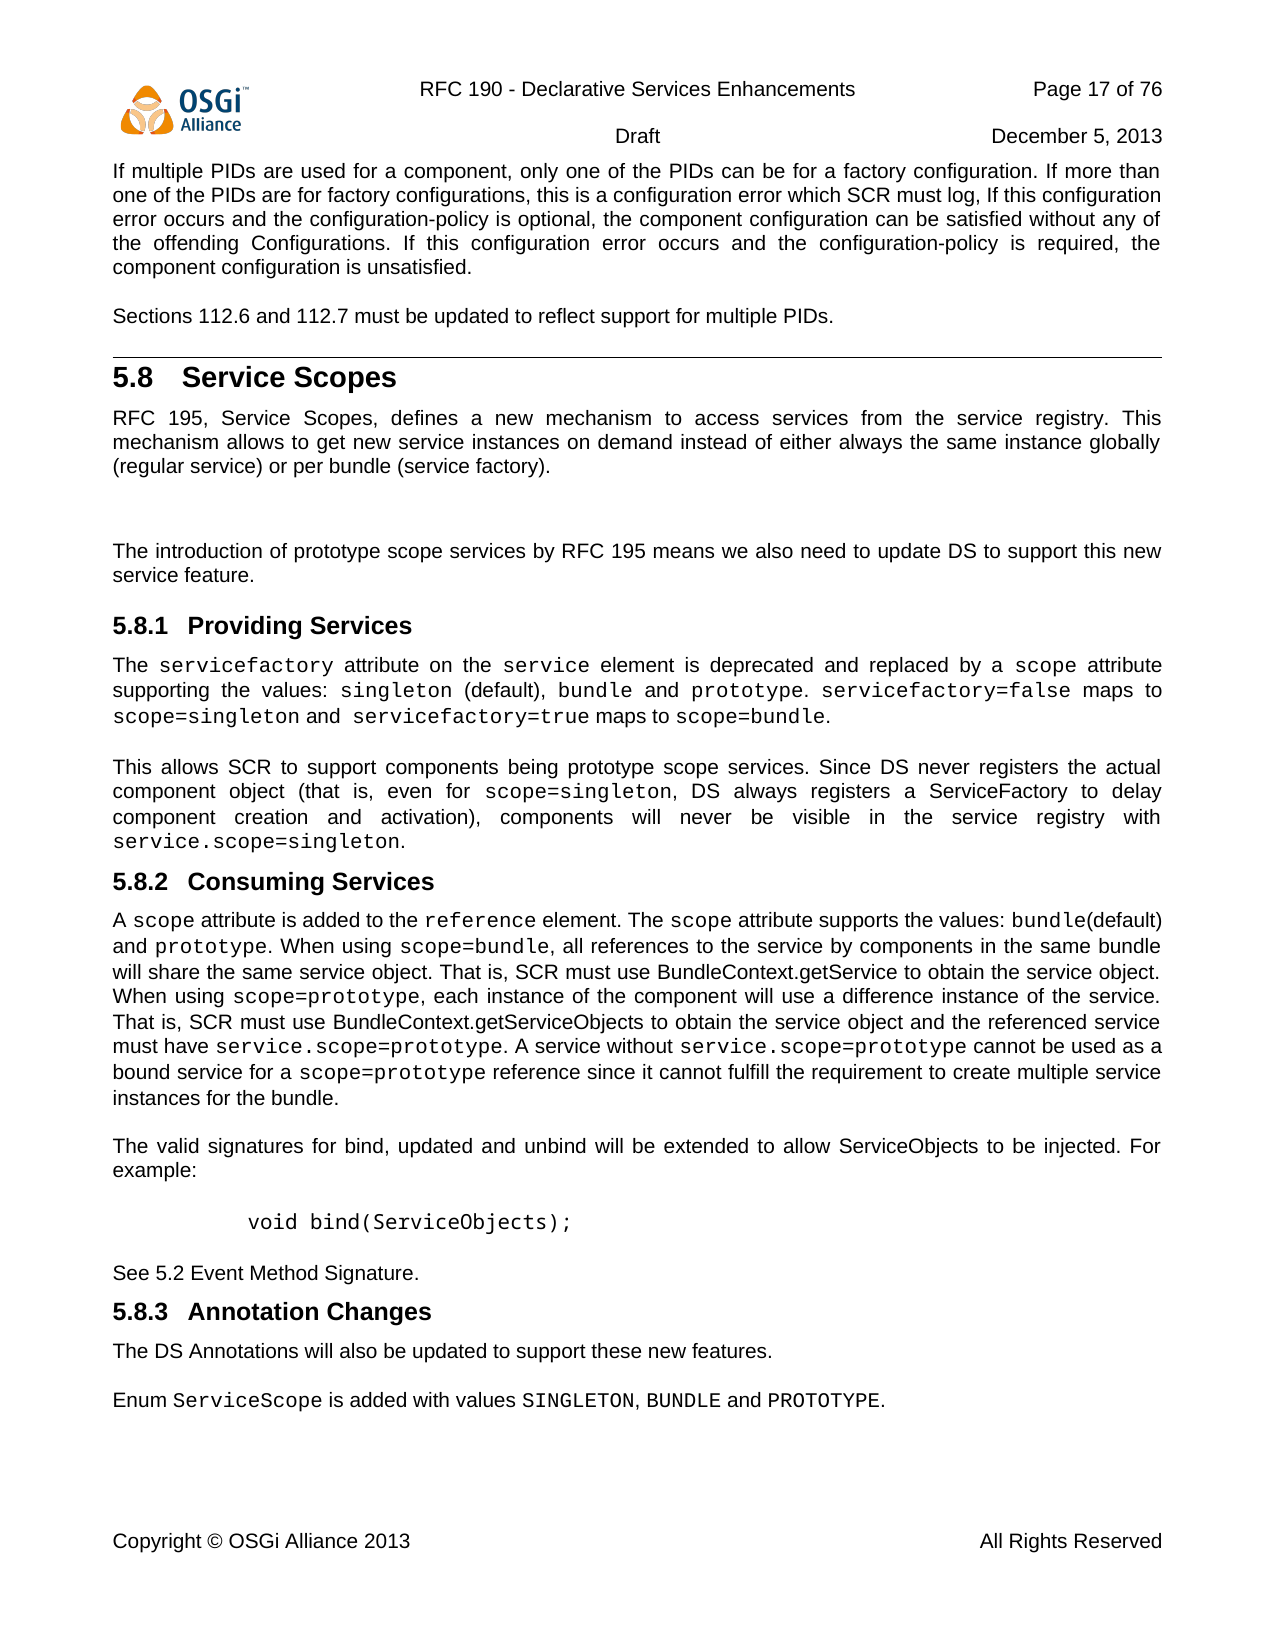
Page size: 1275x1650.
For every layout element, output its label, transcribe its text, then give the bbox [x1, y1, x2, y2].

text Sections 112.6 and 112.7 must be updated to reflect support for multiple PIDs. [112, 304, 1162, 328]
text void bind(ServiceObjects); [247, 1207, 1162, 1236]
text See 5.2 Event Method Signature. [112, 1261, 1162, 1285]
subtitle Annotation Changes [112, 1297, 1162, 1326]
text This allows SCR to support components being prototype scope services. Since DS never registers the actual component object (that is, even for scope=singleton, DS always registers a ServiceFactory to delay component creation and activation), components will never be visible in the service registry with service.scope=singleton. [112, 755, 1162, 854]
text The valid signatures for bind, updated and unbind will be extended to allow ServiceObjects to be injected. For example: [112, 1134, 1162, 1182]
picture [113, 78, 257, 142]
text RFC 195, Service Scopes, defines a new mechanism to access services from the service registry. This mechanism allows to get new service instances on demand instead of either always the same instance globally (regular service) or per bundle (service factory). [112, 406, 1162, 478]
text The DS Annotations will also be updated to support these new features. [112, 1338, 1162, 1362]
text The servicefactory attribute on the service element is deprecated and replaced by a scope attribute supporting the values: singleton (default), bundle and prototype. servicefactory=false maps to scope=singleton and servicefactory=true maps to scope=bundle. [112, 652, 1162, 730]
subtitle Service Scopes [112, 358, 1162, 393]
text If multiple PIDs are used for a component, only one of the PIDs can be for a factory configuration. If more than one of the PIDs are for factory configurations, this is a configuration error which SCR must log, If this configuration error occurs and the configuration-policy is optional, the component configuration can be satisfied without any of the offending Configurations. If this configuration error occurs and the configuration-policy is required, the component configuration is unsatisfied. [112, 159, 1162, 279]
text Enum ServiceScope is added with values SINGLETON, BUNDLE and PROTOTYPE. [112, 1387, 1162, 1413]
subtitle Providing Services [112, 611, 1162, 640]
subtitle Consuming Services [112, 867, 1162, 896]
text A scope attribute is added to the reference element. The scope attribute supports the values: bundle(default) and prototype. When using scope=bundle, all references to the service by components in the same bundle will share the same service object. That is, SCR must use BundleContext.getService to obtain the service object. When using scope=prototype, each instance of the component will use a difference instance of the service. That is, SCR must use BundleContext.getServiceObjects to obtain the service object and the referenced service must have service.scope=prototype. A service without service.scope=prototype cannot be used as a bound service for a scope=prototype reference since it cannot fulfill the requirement to create multiple service instances for the bundle. [112, 908, 1162, 1109]
text The introduction of prototype scope services by RFC 195 means we also need to update DS to support this new service feature. [112, 539, 1162, 587]
